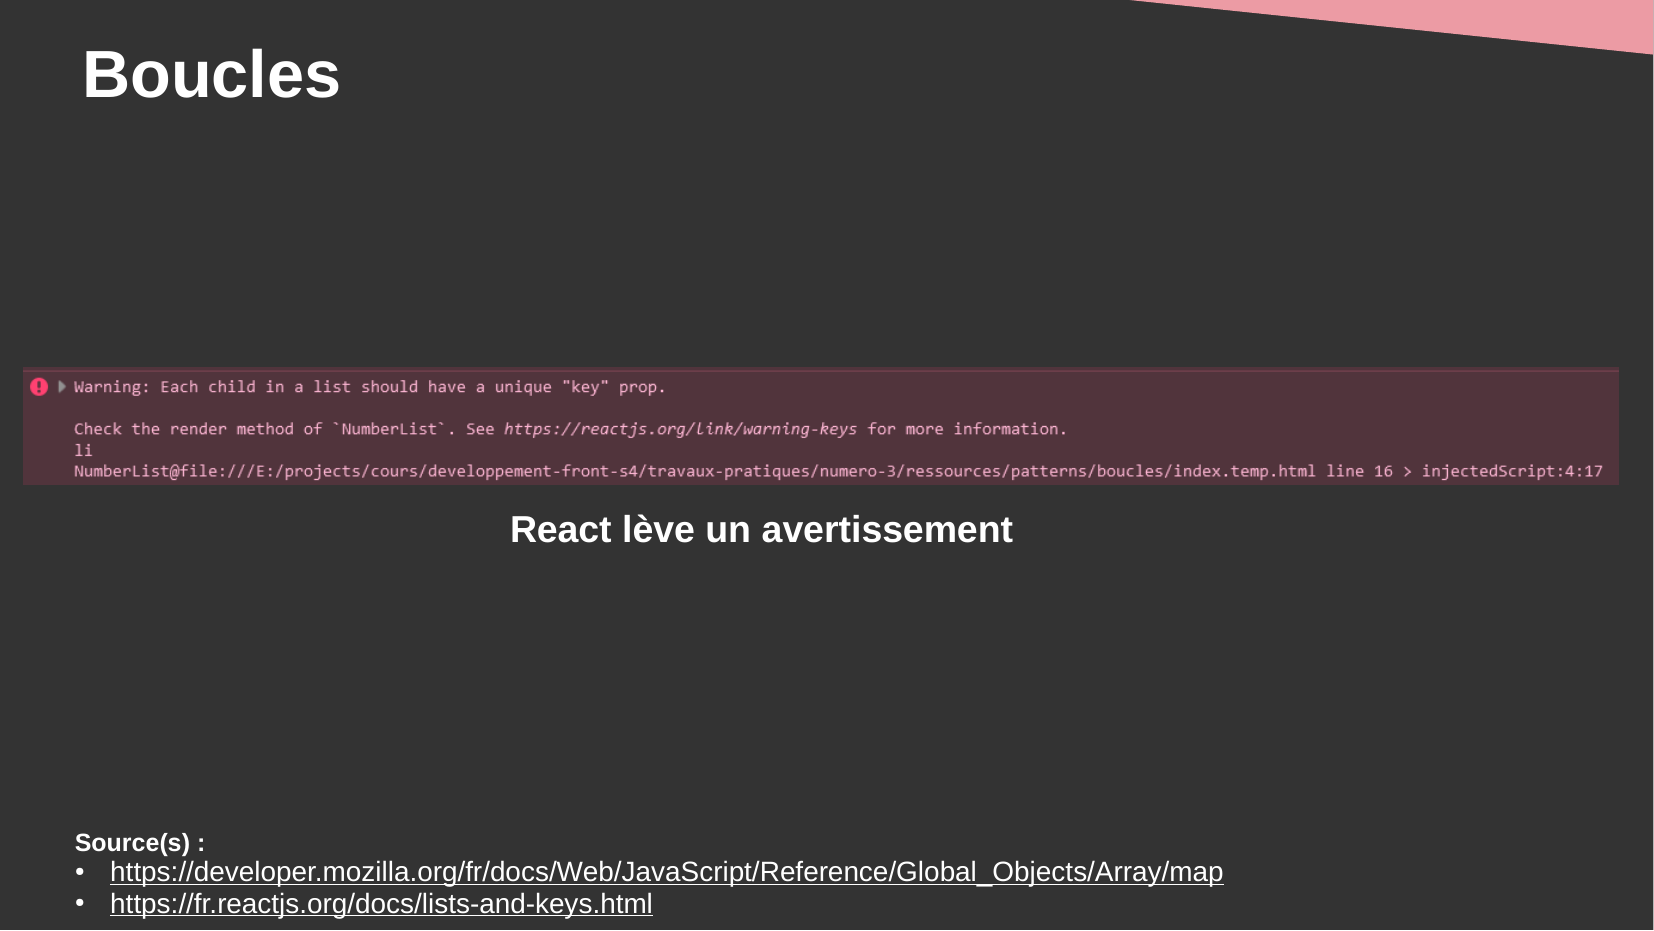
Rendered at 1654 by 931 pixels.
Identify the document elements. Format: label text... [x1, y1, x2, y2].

text_box React lève un avertissement [118, 500, 1406, 567]
text_box [1129, 0, 1654, 55]
picture [23, 367, 1619, 485]
title Boucles [82, 37, 1571, 114]
text_box Source(s) : https://developer.mozilla.org/fr/docs/Web/JavaScript/Reference/Global_Objects/Array/map https://fr.reactjs.org/docs/lists-and-keys.html [59, 821, 1546, 927]
